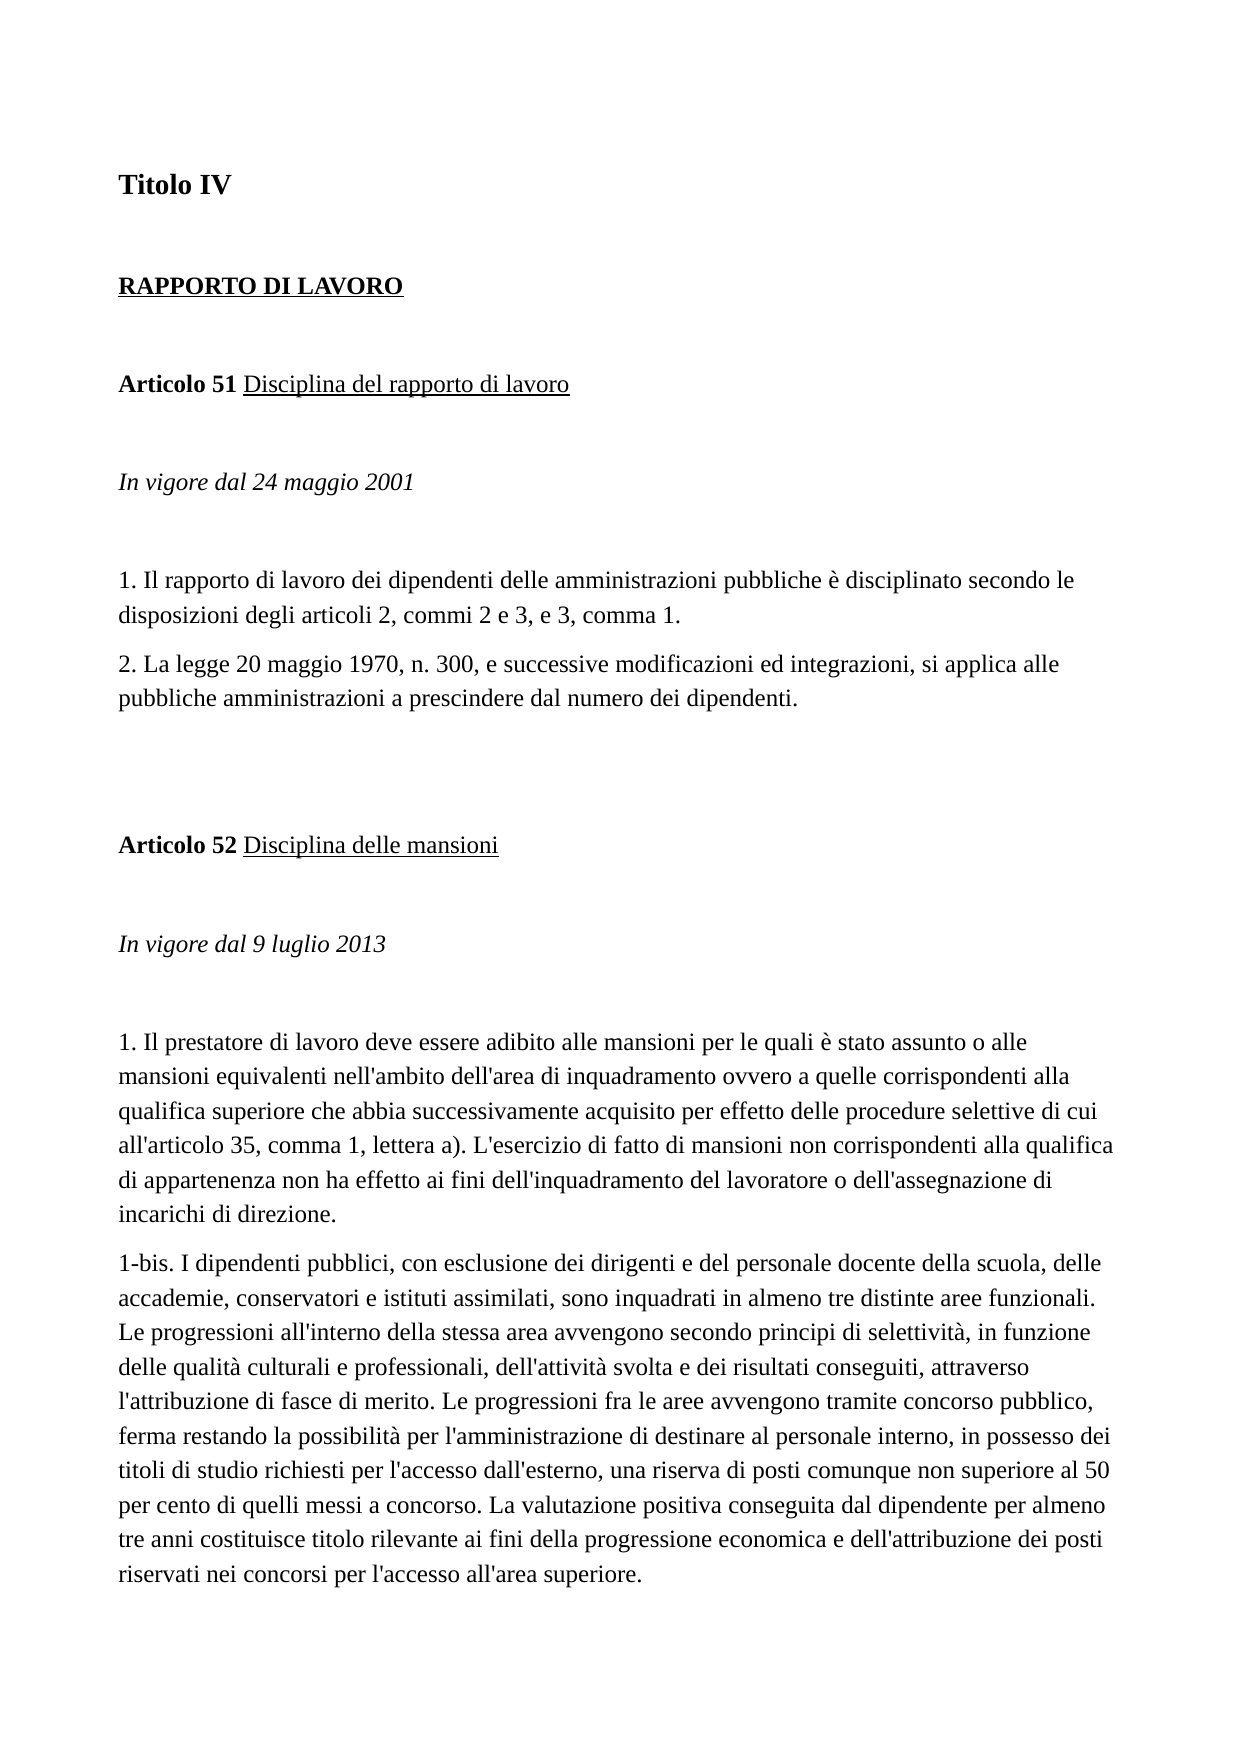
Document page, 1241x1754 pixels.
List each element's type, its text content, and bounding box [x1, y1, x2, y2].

text RAPPORTO DI LAVORO [118, 271, 1122, 300]
text In vigore dal 24 maggio 2001 [118, 467, 1122, 496]
text 1-bis. I dipendenti pubblici, con esclusione dei dirigenti e del personale docente della scuola, delle accademie, conservatori e istituti assimilati, sono inquadrati in almeno tre distinte aree funzionali. Le progressioni all'interno della stessa area avvengono secondo principi di selettività, in funzione delle qualità culturali e professionali, dell'attività svolta e dei risultati conseguiti, attraverso l'attribuzione di fasce di merito. Le progressioni fra le aree avvengono tramite concorso pubblico, ferma restando la possibilità per l'amministrazione di destinare al personale interno, in possesso dei titoli di studio richiesti per l'accesso dall'esterno, una riserva di posti comunque non superiore al 50 per cento di quelli messi a concorso. La valutazione positiva conseguita dal dipendente per almeno tre anni costituisce titolo rilevante ai fini della progressione economica e dell'attribuzione dei posti riservati nei concorsi per l'accesso all'area superiore. [118, 1248, 1122, 1587]
text 1. Il rapporto di lavoro dei dipendenti delle amministrazioni pubbliche è disciplinato secondo le disposizioni degli articoli 2, commi 2 e 3, e 3, comma 1. [118, 565, 1122, 629]
text 1. Il prestatore di lavoro deve essere adibito alle mansioni per le quali è stato assunto o alle mansioni equivalenti nell'ambito dell'area di inquadramento ovvero a quelle corrispondenti alla qualifica superiore che abbia successivamente acquisito per effetto delle procedure selettive di cui all'articolo 35, comma 1, lettera a). L'esercizio di fatto di mansioni non corrispondenti alla qualifica di appartenenza non ha effetto ai fini dell'inquadramento del lavoratore o dell'assegnazione di incarichi di direzione. [118, 1027, 1122, 1228]
text Articolo 51 Disciplina del rapporto di lavoro [118, 369, 1122, 398]
text 2. La legge 20 maggio 1970, n. 300, e successive modificazioni ed integrazioni, si applica alle pubbliche amministrazioni a prescindere dal numero dei dipendenti. [118, 649, 1122, 712]
text Titolo IV [118, 167, 1122, 201]
text In vigore dal 9 luglio 2013 [118, 929, 1122, 957]
text Articolo 52 Disciplina delle mansioni [118, 831, 1122, 859]
